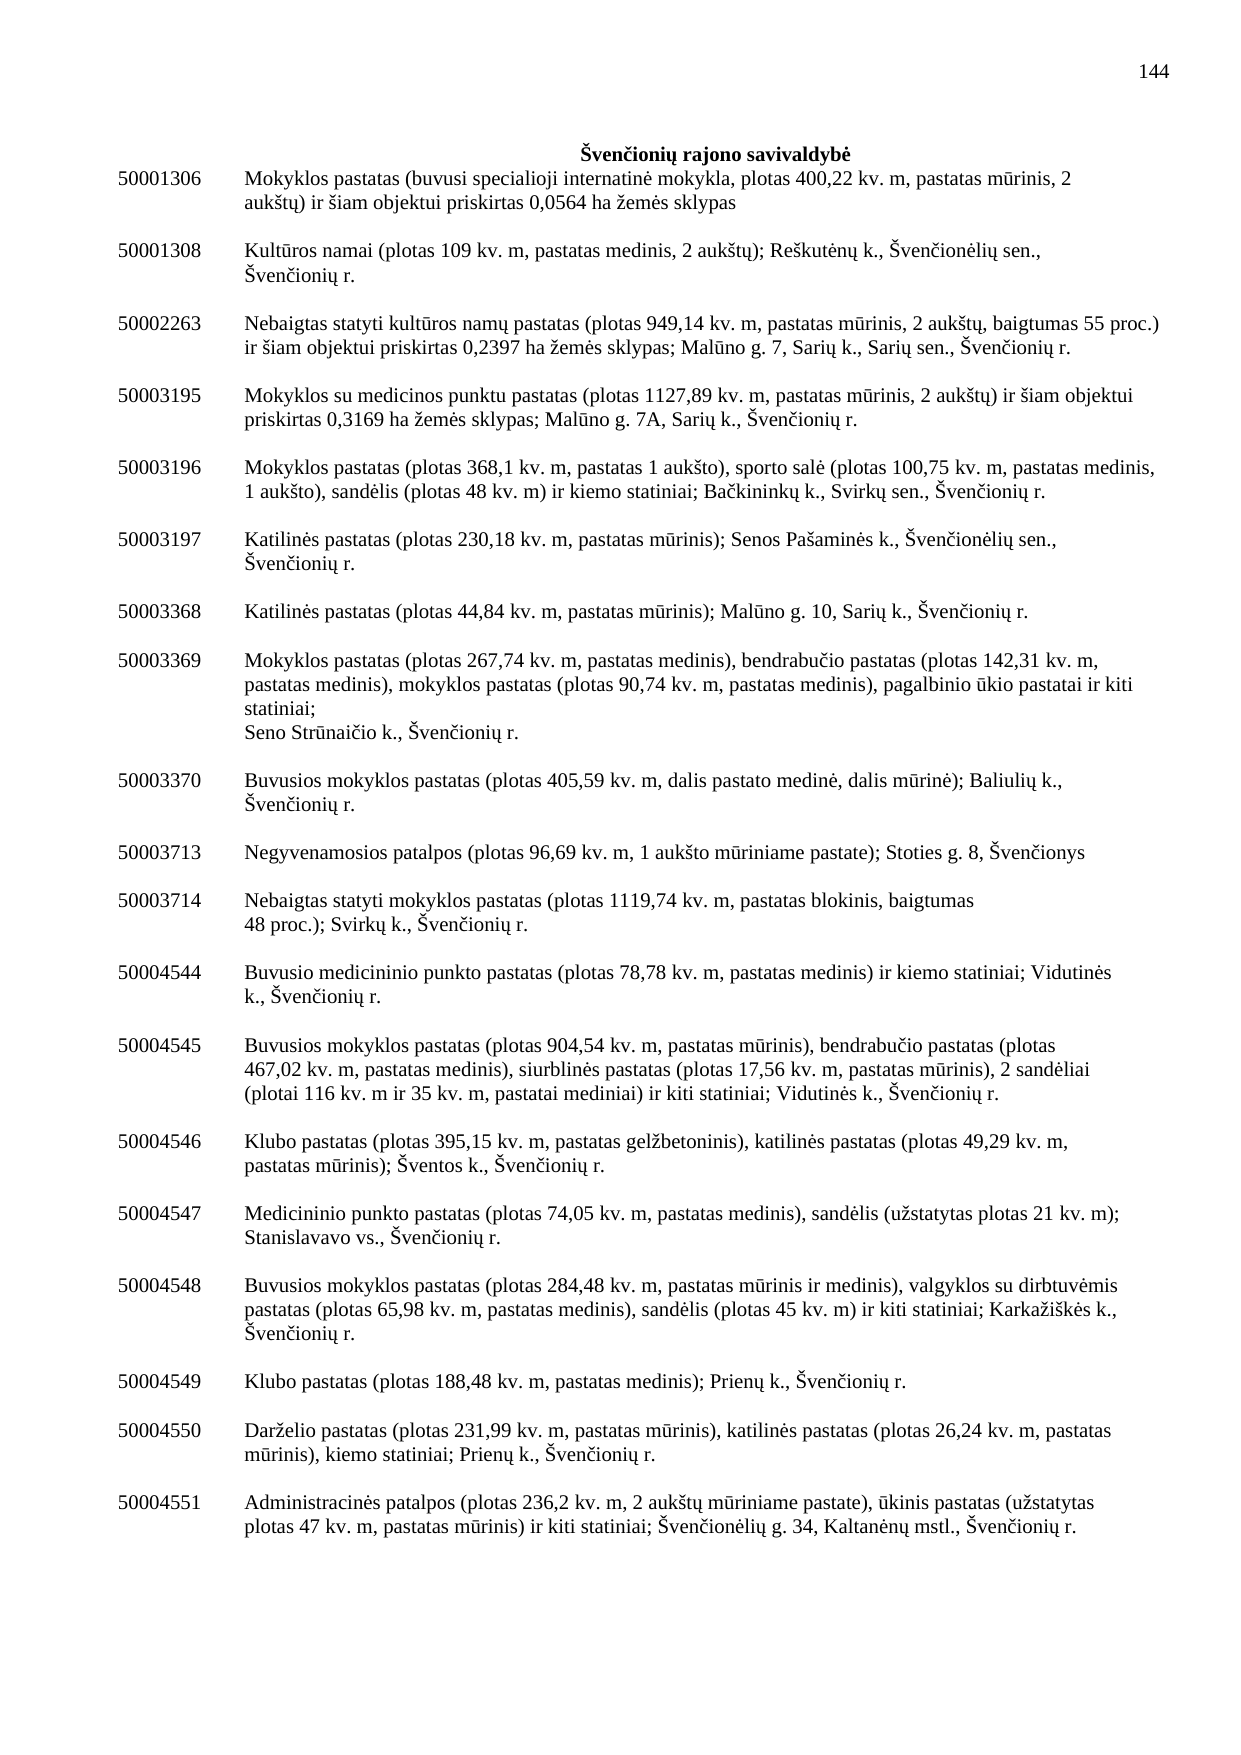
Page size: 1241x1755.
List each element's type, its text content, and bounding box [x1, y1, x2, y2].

table_cell [1198, 1273, 1207, 1345]
table_cell [1178, 311, 1192, 359]
table_cell [1207, 239, 1240, 287]
table_cell [1148, 1201, 1163, 1249]
table_cell [1198, 527, 1207, 575]
table_cell [1207, 936, 1240, 960]
table_cell [1207, 1009, 1240, 1032]
table_cell [1193, 840, 1198, 864]
table_cell Buvusios mokyklos pastatas (plotas 405,59 kv. m, dalis pastato medinė, dalis mūrinė); Baliulių k., Švenčionių r. [233, 768, 1163, 816]
table_cell [1207, 575, 1240, 599]
table_cell Buvusios mokyklos pastatas (plotas 904,54 kv. m, pastatas mūrinis), bendrabučio pastatas (plotas 467,02 kv. m, pastatas medinis), siurblinės pastatas (plotas 17,56 kv. m, pastatas mūrinis), 2 sandėliai (plotai 116 kv. m ir 35 kv. m, pastatai mediniai) ir kiti statiniai; Vidutinės k., Švenčionių r. [233, 1033, 1148, 1105]
table_cell Kultūros namai (plotas 109 kv. m, pastatas medinis, 2 aukštų); Reškutėnų k., Švenčionėlių sen., Švenčionių r. [233, 239, 1148, 287]
table_cell [1163, 383, 1178, 431]
table_cell Mokyklos pastatas (plotas 368,1 kv. m, pastatas 1 aukšto), sporto salė (plotas 100,75 kv. m, pastatas medinis, 1 aukšto), sandėlis (plotas 48 kv. m) ir kiemo statiniai; Bačkininkų k., Svirkų sen., Švenčionių r. [233, 455, 1178, 503]
table_cell [1207, 1129, 1240, 1177]
table_cell Nebaigtas statyti kultūros namų pastatas (plotas 949,14 kv. m, pastatas mūrinis, 2 aukštų, baigtumas 55 proc.) ir šiam objektui priskirtas 0,2397 ha žemės sklypas; Malūno g. 7, Sarių k., Sarių sen., Švenčionių r. [233, 311, 1178, 359]
table_cell 50003714 [101, 888, 233, 936]
table_cell [1178, 1201, 1192, 1249]
table_cell 50002263 [101, 311, 233, 359]
table_cell [1163, 1033, 1178, 1105]
table_cell [1148, 166, 1163, 214]
table_cell [1163, 1369, 1178, 1393]
table_cell [101, 142, 233, 166]
table_cell [1198, 768, 1207, 816]
table_cell [1178, 1033, 1192, 1105]
table_cell [1148, 1490, 1163, 1538]
table_cell [1207, 1201, 1240, 1249]
table_cell [1207, 1105, 1240, 1129]
table_cell [1198, 960, 1207, 1008]
table_cell 50004547 [101, 1201, 233, 1249]
table_cell [101, 1249, 1198, 1273]
table_cell Mokyklos pastatas (buvusi specialioji internatinė mokykla, plotas 400,22 kv. m, pastatas mūrinis, 2 aukštų) ir šiam objektui priskirtas 0,0564 ha žemės sklypas [233, 166, 1148, 214]
table_cell [1163, 166, 1178, 214]
table_cell [1198, 840, 1207, 864]
table_cell [1148, 599, 1163, 623]
table_cell [1193, 527, 1198, 575]
table_cell [1193, 768, 1198, 816]
table_cell [1178, 648, 1192, 744]
table_cell [1163, 599, 1178, 623]
table_cell [1198, 816, 1207, 840]
table_cell [1148, 239, 1163, 287]
table_cell [1207, 744, 1240, 768]
table_cell Klubo pastatas (plotas 395,15 kv. m, pastatas gelžbetoninis), katilinės pastatas (plotas 49,29 kv. m, pastatas mūrinis); Šventos k., Švenčionių r. [233, 1129, 1148, 1177]
table_cell [1178, 527, 1192, 575]
table_cell 50004546 [101, 1129, 233, 1177]
table_cell [1163, 1201, 1178, 1249]
table_cell Negyvenamosios patalpos (plotas 96,69 kv. m, 1 aukšto mūriniame pastate); Stoties g. 8, Švenčionys [233, 840, 1148, 864]
table_cell [1193, 1369, 1198, 1393]
table_cell Darželio pastatas (plotas 231,99 kv. m, pastatas mūrinis), katilinės pastatas (plotas 26,24 kv. m, pastatas mūrinis), kiemo statiniai; Prienų k., Švenčionių r. [233, 1418, 1148, 1466]
table_cell [1198, 624, 1207, 647]
table_cell Mokyklos su medicinos punktu pastatas (plotas 1127,89 kv. m, pastatas mūrinis, 2 aukštų) ir šiam objektui priskirtas 0,3169 ha žemės sklypas; Malūno g. 7A, Sarių k., Švenčionių r. [233, 383, 1148, 431]
table_cell [1163, 960, 1178, 1008]
table_cell [1178, 383, 1192, 431]
table_cell 50003196 [101, 455, 233, 503]
table_cell [1198, 1033, 1207, 1105]
table_cell 50004548 [101, 1273, 233, 1345]
table_cell [1198, 1466, 1207, 1490]
table_cell [1198, 311, 1207, 359]
table_cell 50001308 [101, 239, 233, 287]
table_cell [101, 575, 1198, 599]
table_cell [1207, 960, 1240, 1008]
table_cell [1207, 359, 1240, 383]
table_cell [101, 816, 1198, 840]
table_cell [1198, 575, 1207, 599]
table_cell [101, 1394, 1198, 1417]
table_cell 50004544 [101, 960, 233, 1008]
table_cell [1207, 624, 1240, 647]
table_cell [1198, 142, 1207, 166]
table_cell 50003368 [101, 599, 233, 623]
table_cell [1207, 1394, 1240, 1417]
table_cell [1178, 239, 1192, 287]
table_cell [1148, 1418, 1163, 1466]
table_cell [1198, 1249, 1207, 1273]
table_cell [1193, 239, 1198, 287]
table_cell [1163, 768, 1178, 816]
table_cell [1207, 142, 1240, 166]
table_cell [1207, 1177, 1240, 1201]
table_cell [1198, 431, 1207, 455]
table_cell [1198, 214, 1207, 238]
table_cell Katilinės pastatas (plotas 230,18 kv. m, pastatas mūrinis); Senos Pašaminės k., Švenčionėlių sen., Švenčionių r. [233, 527, 1148, 575]
table_cell [1207, 840, 1240, 864]
table_cell [1193, 1033, 1198, 1105]
table_cell 50003197 [101, 527, 233, 575]
table_cell [1198, 239, 1207, 287]
table_cell [1207, 311, 1240, 359]
table_cell [1148, 1273, 1163, 1345]
table_cell [1207, 503, 1240, 527]
table_cell [1148, 1033, 1163, 1105]
table_cell [1207, 1273, 1240, 1345]
table_cell [1198, 936, 1207, 960]
table_cell [1193, 1201, 1198, 1249]
table_cell [1198, 503, 1207, 527]
table_cell 50003370 [101, 768, 233, 816]
table_cell [1207, 599, 1240, 623]
table_cell [1198, 118, 1207, 142]
table_cell 50004550 [101, 1418, 233, 1466]
table_cell [1193, 311, 1198, 359]
table_cell [1207, 1490, 1240, 1538]
table_cell [1163, 888, 1178, 936]
table_cell [1207, 166, 1240, 214]
table_cell [101, 431, 1198, 455]
table_cell [1178, 1369, 1192, 1393]
table_cell [1207, 383, 1240, 431]
table_cell 50004545 [101, 1033, 233, 1105]
table_cell [1198, 287, 1207, 311]
table_cell [1198, 1369, 1207, 1393]
table_cell [1163, 239, 1178, 287]
table_cell [1207, 768, 1240, 816]
table_cell Medicininio punkto pastatas (plotas 74,05 kv. m, pastatas medinis), sandėlis (užstatytas plotas 21 kv. m); Stanislavavo vs., Švenčionių r. [233, 1201, 1148, 1249]
table_cell 50003195 [101, 383, 233, 431]
table_cell [101, 1466, 1198, 1490]
table_cell [1178, 166, 1192, 214]
table_cell [1198, 166, 1207, 214]
table_cell Buvusio medicininio punkto pastatas (plotas 78,78 kv. m, pastatas medinis) ir kiemo statiniai; Vidutinės k., Švenčionių r. [233, 960, 1148, 1008]
table_cell Administracinės patalpos (plotas 236,2 kv. m, 2 aukštų mūriniame pastate), ūkinis pastatas (užstatytas plotas 47 kv. m, pastatas mūrinis) ir kiti statiniai; Švenčionėlių g. 34, Kaltanėnų mstl., Švenčionių r. [233, 1490, 1148, 1538]
table_cell [101, 359, 1198, 383]
table_cell [101, 1345, 1198, 1369]
table_cell [1193, 1418, 1198, 1466]
table_cell Klubo pastatas (plotas 188,48 kv. m, pastatas medinis); Prienų k., Švenčionių r. [233, 1369, 1148, 1393]
table_cell [1193, 1490, 1198, 1538]
table_cell [1198, 359, 1207, 383]
table_cell [1198, 1105, 1207, 1129]
table_cell [1163, 1490, 1178, 1538]
table_cell [1148, 840, 1163, 864]
table_cell [1148, 888, 1163, 936]
table_cell [1198, 1129, 1207, 1177]
table_cell [101, 936, 1198, 960]
table_cell [1193, 599, 1198, 623]
table_cell [101, 624, 1198, 647]
table_cell [1198, 1177, 1207, 1201]
table_cell [1178, 1418, 1192, 1466]
table_cell [1207, 214, 1240, 238]
table_cell [1207, 888, 1240, 936]
table_cell 50003369 [101, 648, 233, 744]
table_cell [1207, 1418, 1240, 1466]
table_cell [1178, 840, 1192, 864]
table_cell [101, 1538, 1198, 1562]
table_cell [101, 118, 1198, 142]
table_cell [1178, 1273, 1192, 1345]
table_cell [101, 744, 1198, 768]
table_cell [1207, 455, 1240, 503]
table_cell [1207, 1466, 1240, 1490]
table_cell [1193, 648, 1198, 744]
table_cell [1148, 527, 1163, 575]
table_cell [1163, 648, 1178, 744]
table_cell 50004549 [101, 1369, 233, 1393]
table_cell [1207, 1538, 1240, 1562]
table_cell [1207, 1345, 1240, 1369]
table_cell [1198, 455, 1207, 503]
table_cell Buvusios mokyklos pastatas (plotas 284,48 kv. m, pastatas mūrinis ir medinis), valgyklos su dirbtuvėmis pastatas (plotas 65,98 kv. m, pastatas medinis), sandėlis (plotas 45 kv. m) ir kiti statiniai; Karkažiškės k., Švenčionių r. [233, 1273, 1148, 1345]
table_cell [1198, 1201, 1207, 1249]
table_cell [1163, 527, 1178, 575]
table_cell [1148, 648, 1163, 744]
table_cell 50004551 [101, 1490, 233, 1538]
table_cell [1178, 455, 1192, 503]
table_cell [1148, 1369, 1163, 1393]
table_cell Švenčionių rajono savivaldybė [233, 142, 1198, 166]
table_cell [1163, 1418, 1178, 1466]
table_cell [1198, 1345, 1207, 1369]
table_cell [1178, 1129, 1192, 1177]
table_cell [1198, 1394, 1207, 1417]
table_cell [1198, 1538, 1207, 1562]
table_cell [1198, 1009, 1207, 1032]
table_cell [1198, 744, 1207, 768]
table_cell [101, 214, 1198, 238]
table_cell [1193, 960, 1198, 1008]
table_cell [1178, 768, 1192, 816]
table_cell [1193, 1129, 1198, 1177]
table_cell [1198, 1490, 1207, 1538]
table_cell [1198, 864, 1207, 888]
table_cell 50003713 [101, 840, 233, 864]
table_cell [1178, 1490, 1192, 1538]
table_cell [1163, 1273, 1178, 1345]
table_cell [1207, 864, 1240, 888]
table_cell Mokyklos pastatas (plotas 267,74 kv. m, pastatas medinis), bendrabučio pastatas (plotas 142,31 kv. m, pastatas medinis), mokyklos pastatas (plotas 90,74 kv. m, pastatas medinis), pagalbinio ūkio pastatai ir kiti statiniai; Seno Strūnaičio k., Švenčionių r. [233, 648, 1148, 744]
table_cell [101, 287, 1198, 311]
table_cell [101, 864, 1198, 888]
table_cell [1148, 383, 1163, 431]
table_cell [1193, 383, 1198, 431]
table_cell [1198, 599, 1207, 623]
table_cell [1198, 888, 1207, 936]
table_cell [101, 1009, 1198, 1032]
table_cell [1163, 840, 1178, 864]
table_cell [1207, 118, 1240, 142]
table_cell [1148, 960, 1163, 1008]
table_cell [1193, 1273, 1198, 1345]
table_cell [1178, 888, 1192, 936]
table_cell [1198, 1418, 1207, 1466]
table_cell [1148, 1129, 1163, 1177]
table_cell [101, 1105, 1198, 1129]
table_cell [1207, 1249, 1240, 1273]
table_cell [101, 1177, 1198, 1201]
table_cell [1207, 648, 1240, 744]
table_cell [1207, 1369, 1240, 1393]
table_cell [1193, 888, 1198, 936]
table_cell [1207, 431, 1240, 455]
table_cell [1178, 599, 1192, 623]
table_cell [1193, 455, 1198, 503]
table_cell Katilinės pastatas (plotas 44,84 kv. m, pastatas mūrinis); Malūno g. 10, Sarių k., Švenčionių r. [233, 599, 1148, 623]
table_cell [101, 503, 1198, 527]
table_cell [1207, 287, 1240, 311]
table_cell [1207, 527, 1240, 575]
table_cell Nebaigtas statyti mokyklos pastatas (plotas 1119,74 kv. m, pastatas blokinis, baigtumas 48 proc.); Svirkų k., Švenčionių r. [233, 888, 1148, 936]
table_cell 50001306 [101, 166, 233, 214]
table_cell [1198, 648, 1207, 744]
table_cell [1178, 960, 1192, 1008]
table_cell [1207, 816, 1240, 840]
table_cell [1198, 383, 1207, 431]
table_cell [1207, 1033, 1240, 1105]
table_cell [1193, 166, 1198, 214]
table_cell [1163, 1129, 1178, 1177]
